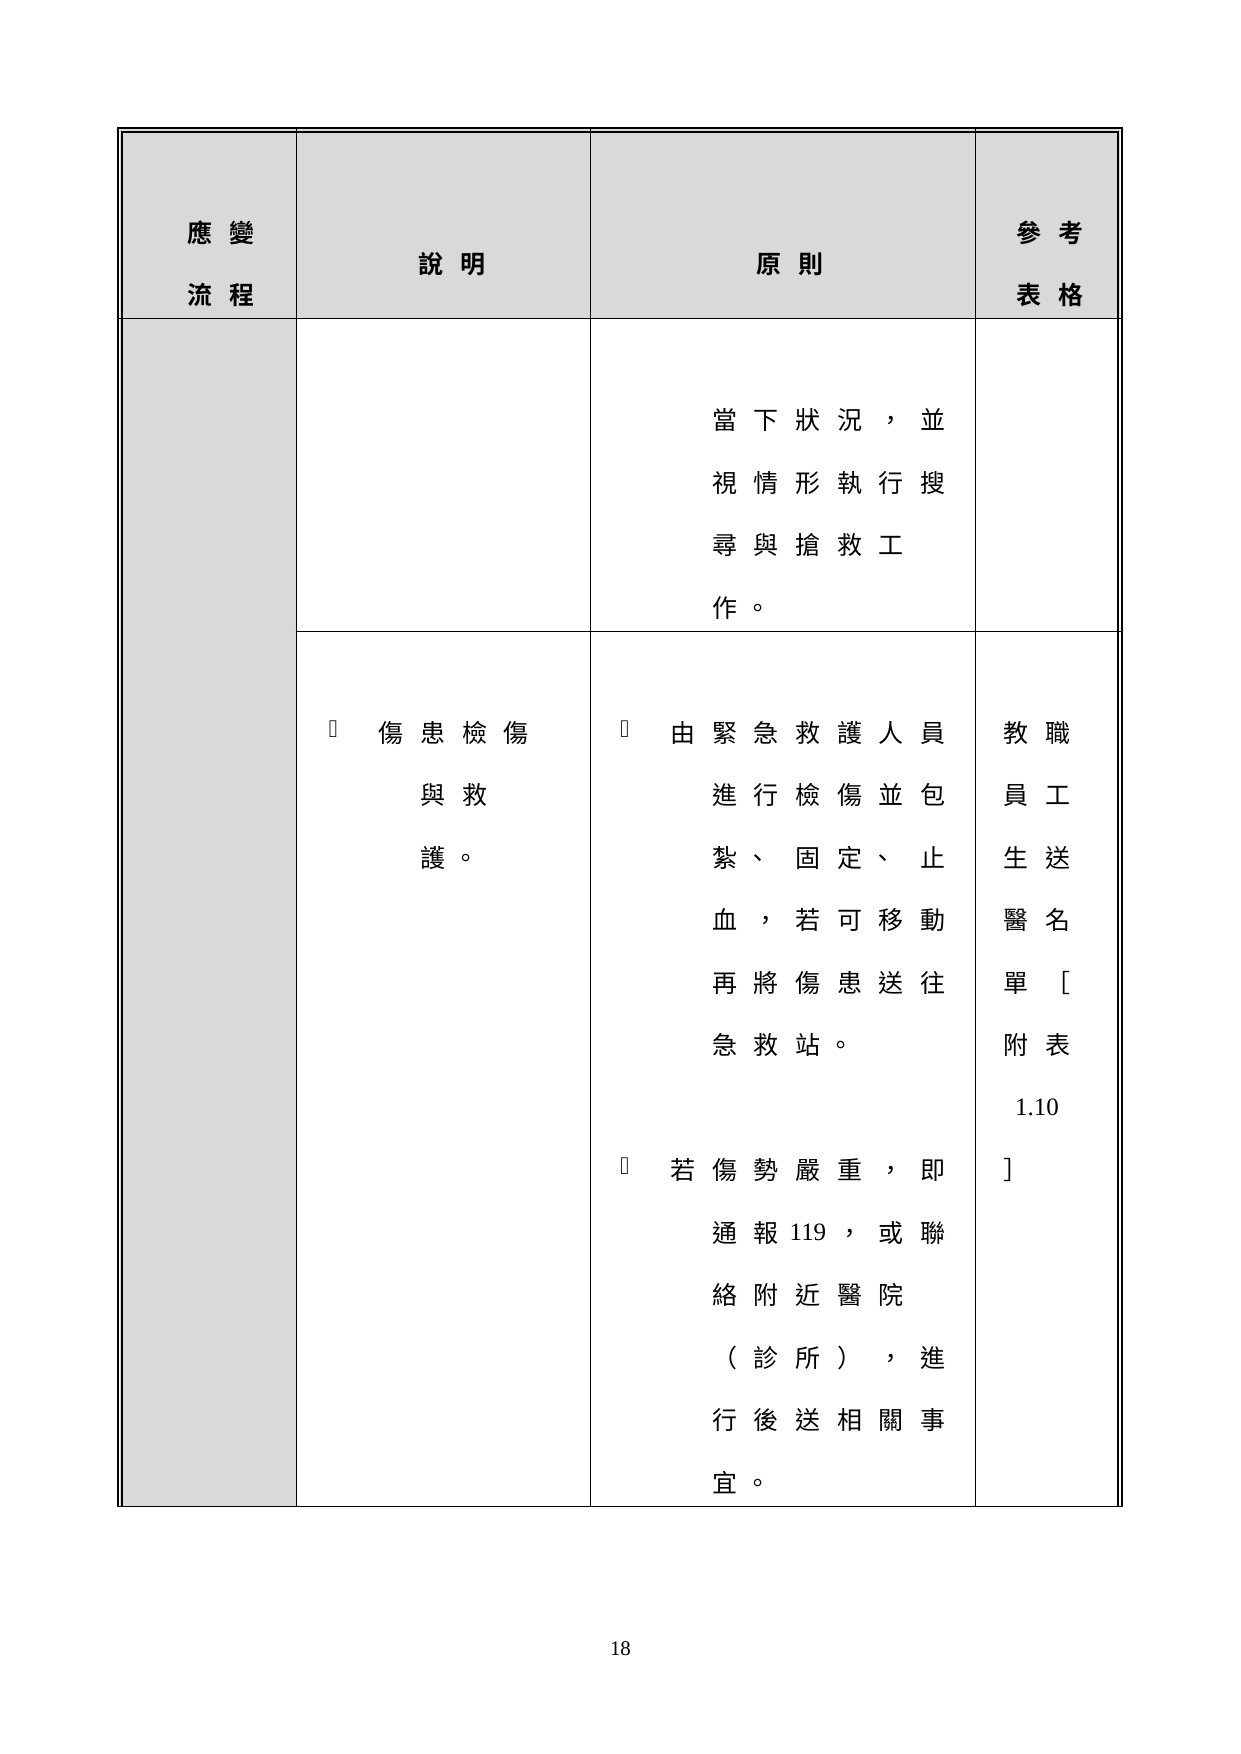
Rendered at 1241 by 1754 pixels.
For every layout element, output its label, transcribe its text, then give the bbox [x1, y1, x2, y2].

table_cell 教職員工生送醫名單［附表1.10］ [976, 632, 1117, 1506]
table_header 參考表格 [976, 133, 1117, 318]
table_cell [297, 319, 590, 631]
table_header 原則 [591, 133, 975, 318]
table_header 說明 [297, 133, 590, 318]
table_cell [123, 319, 296, 1506]
table_cell 當下狀況，並視情形執行搜尋與搶救工作。 [591, 319, 975, 631]
table_cell 由緊急救護人員進行檢傷並包紮、固定、止血，若可移動再將傷患送往急救站。 若傷勢嚴重，即通報119，或聯絡附近醫院（診所），進行後送相關事宜。 [591, 632, 975, 1506]
table_cell 傷患檢傷與救護。 [297, 632, 590, 1506]
table_header 應變流程 [123, 133, 296, 318]
table_cell [976, 319, 1117, 631]
